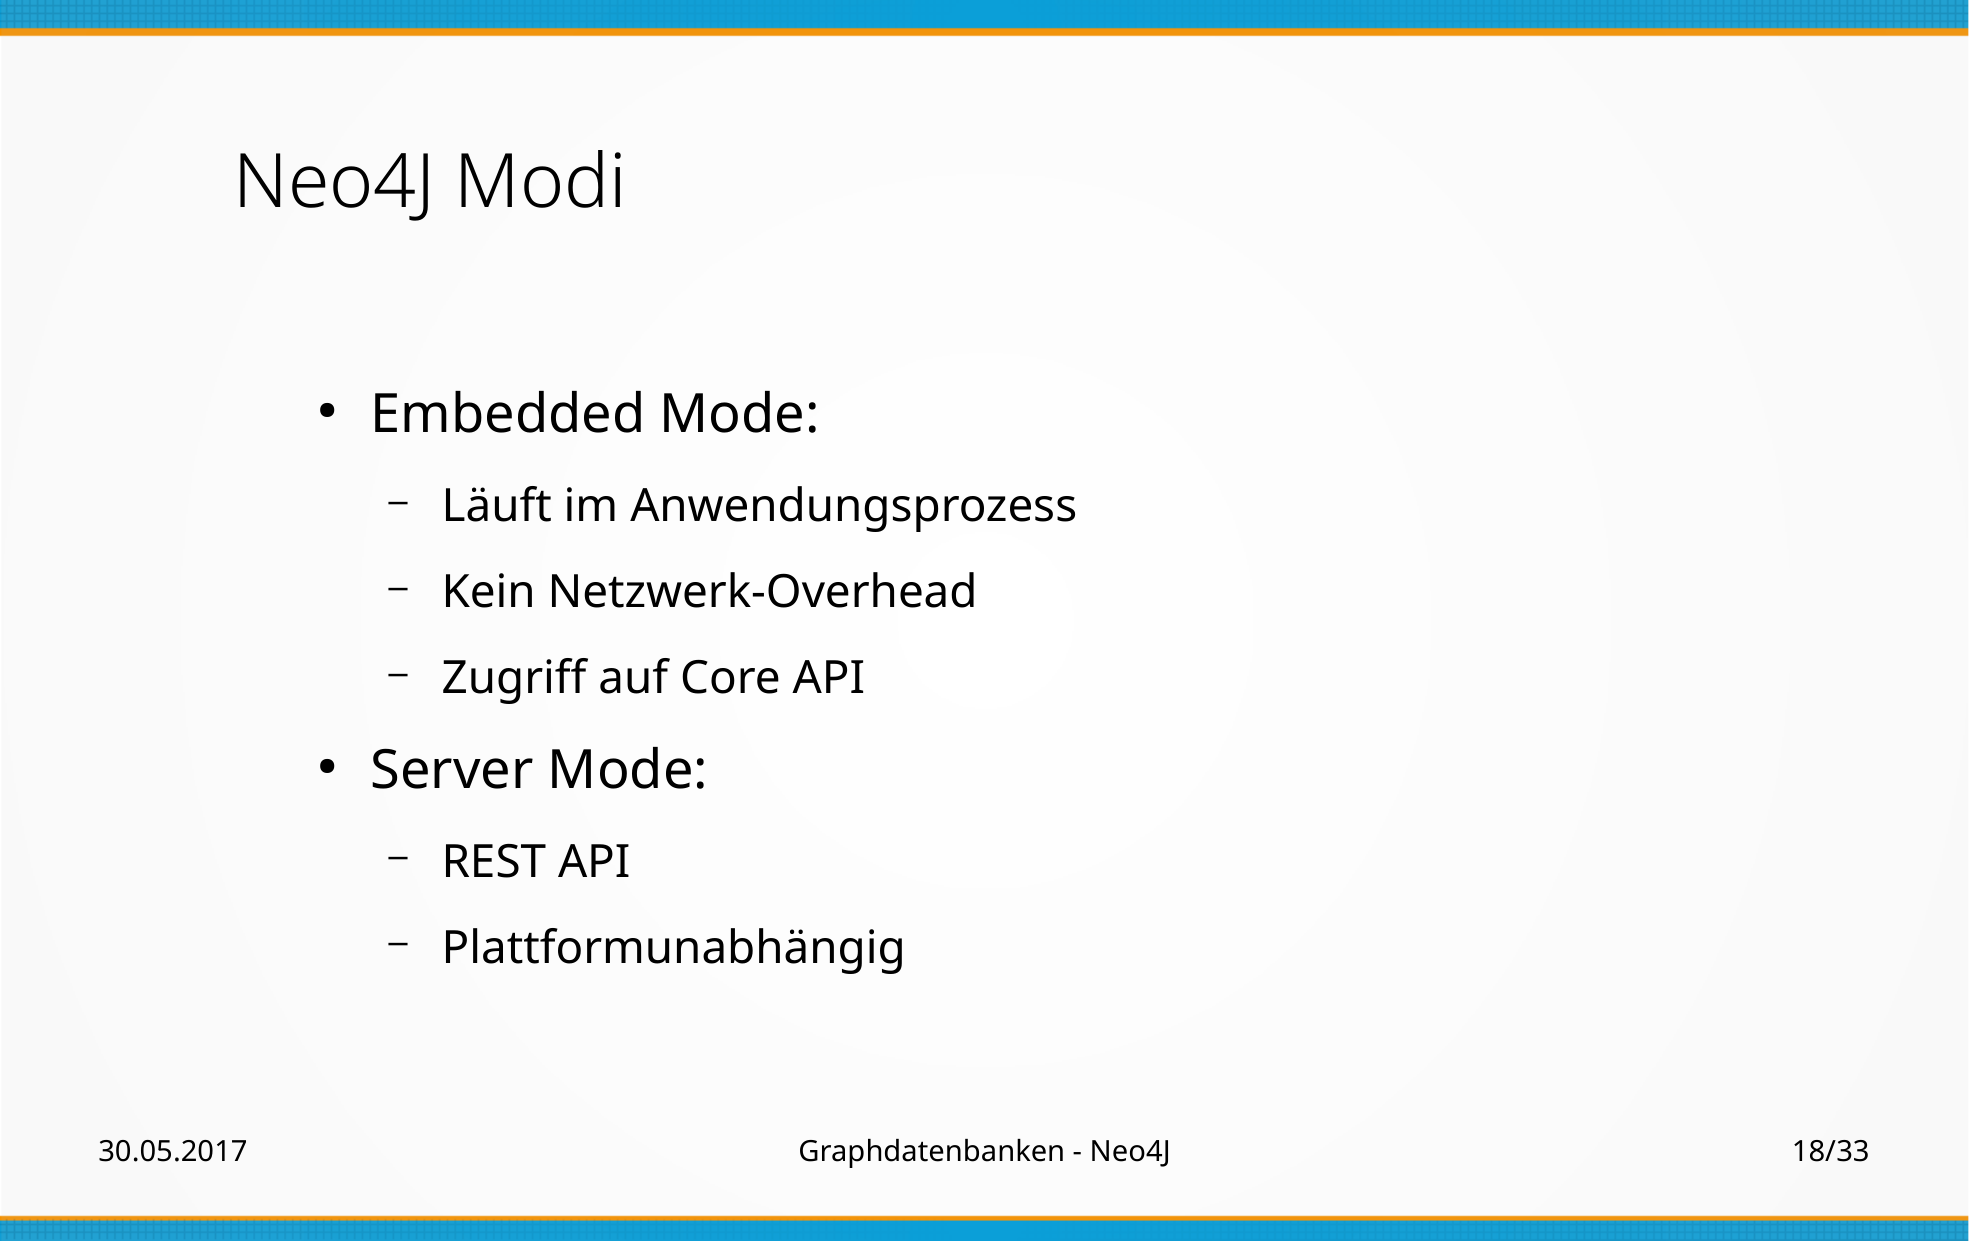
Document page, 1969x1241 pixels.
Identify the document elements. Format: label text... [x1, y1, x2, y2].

picture [0, 0, 1969, 1241]
title Neo4J Modi [233, 75, 1621, 283]
list Embedded Mode: Läuft im Anwendungsprozess Kein Netzwerk-Overhead Zugriff auf Core API Server Mode: REST API Plattformunabhängig [300, 375, 1852, 980]
